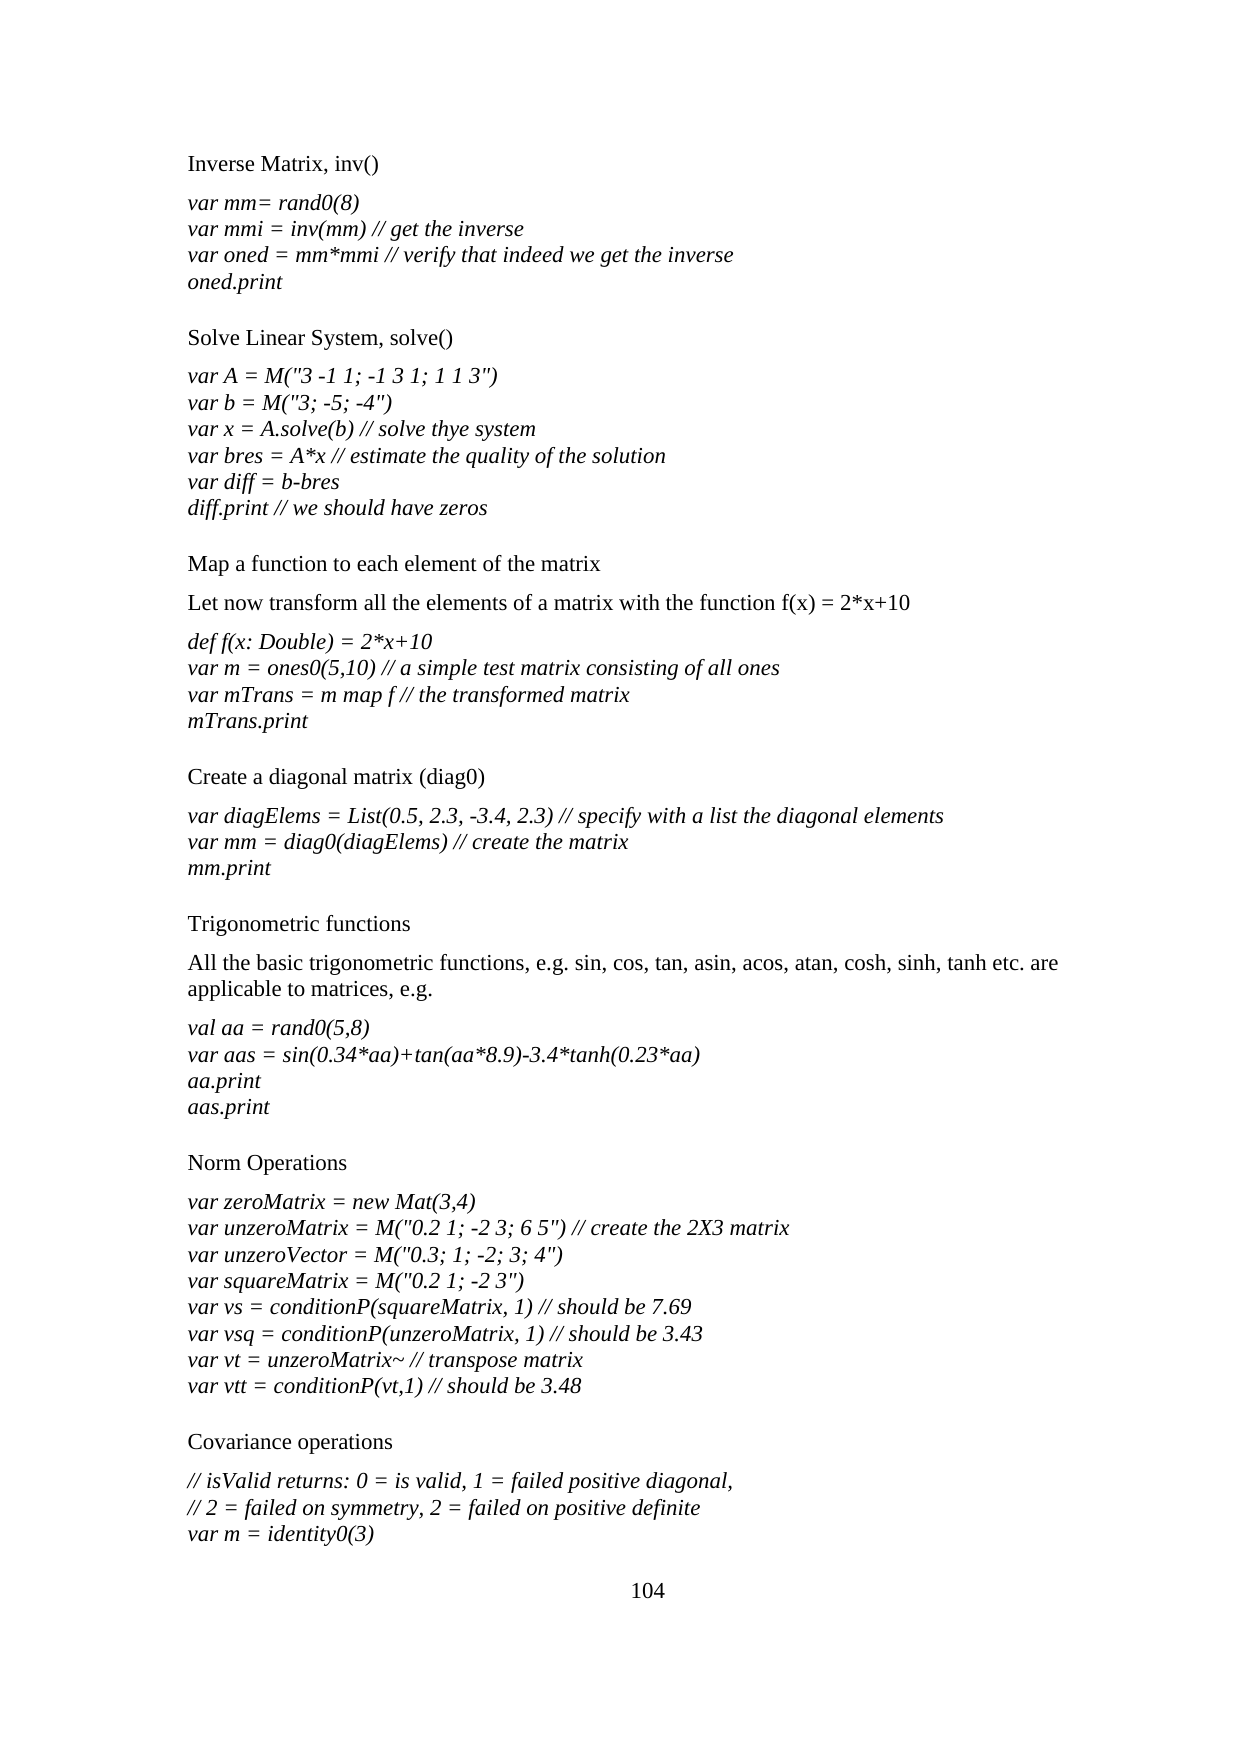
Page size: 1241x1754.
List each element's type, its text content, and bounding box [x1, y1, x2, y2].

text var vs = conditionP(squareMatrix, 1) // should be 7.69 [187, 1293, 1108, 1320]
text var diagElems = List(0.5, 2.3, -3.4, 2.3) // specify with a list the diagonal elements [187, 802, 1108, 828]
text var zeroMatrix = new Mat(3,4) [187, 1188, 1108, 1214]
text var m = ones0(5,10) // a simple test matrix consisting of all ones [187, 654, 1108, 681]
text Norm Operations [187, 1149, 1108, 1176]
text var x = A.solve(b) // solve thye system [187, 415, 1108, 442]
text var diff = b-bres [187, 468, 1108, 494]
text var aas = sin(0.34*aa)+tan(aa*8.9)-3.4*tanh(0.23*aa) [187, 1041, 1108, 1067]
text var mmi = inv(mm) // get the inverse [187, 215, 1108, 242]
text var oned = mm*mmi // verify that indeed we get the inverse [187, 242, 1108, 268]
text var vsq = conditionP(unzeroMatrix, 1) // should be 3.43 [187, 1320, 1108, 1346]
text Map a function to each element of the matrix [187, 550, 1108, 577]
text // isValid returns: 0 = is valid, 1 = failed positive diagonal, [187, 1467, 1108, 1493]
text var A = M("3 -1 1; -1 3 1; 1 1 3") [187, 363, 1108, 389]
text var unzeroVector = M("0.3; 1; -2; 3; 4") [187, 1241, 1108, 1267]
text var unzeroMatrix = M("0.2 1; -2 3; 6 5") // create the 2X3 matrix [187, 1214, 1108, 1241]
text var vt = unzeroMatrix~ // transpose matrix [187, 1346, 1108, 1372]
text // 2 = failed on symmetry, 2 = failed on positive definite [187, 1493, 1108, 1520]
text Trigonometric functions [187, 910, 1108, 937]
text Create a diagonal matrix (diag0) [187, 763, 1108, 789]
text diff.print // we should have zeros [187, 494, 1108, 521]
text var vtt = conditionP(vt,1) // should be 3.48 [187, 1372, 1108, 1399]
text var mm = diag0(diagElems) // create the matrix [187, 828, 1108, 854]
text var b = M("3; -5; -4") [187, 389, 1108, 415]
text oned.print [187, 268, 1108, 294]
text Covariance operations [187, 1428, 1108, 1455]
text mTrans.print [187, 707, 1108, 733]
text var mm= rand0(8) [187, 189, 1108, 215]
text Let now transform all the elements of a matrix with the function f(x) = 2*x+10 [187, 589, 1108, 615]
text Inverse Matrix, inv() [187, 150, 1108, 176]
text val aa = rand0(5,8) [187, 1014, 1108, 1041]
text All the basic trigonometric functions, e.g. sin, cos, tan, asin, acos, atan, cosh, sinh, tanh etc. are applicable to matrices, e.g. [187, 949, 1108, 1002]
text var squareMatrix = M("0.2 1; -2 3") [187, 1267, 1108, 1293]
text def f(x: Double) = 2*x+10 [187, 628, 1108, 654]
text aas.print [187, 1093, 1108, 1120]
text var bres = A*x // estimate the quality of the solution [187, 442, 1108, 468]
text var mTrans = m map f // the transformed matrix [187, 681, 1108, 707]
text mm.print [187, 854, 1108, 881]
text var m = identity0(3) [187, 1520, 1108, 1546]
text Solve Linear System, solve() [187, 324, 1108, 350]
text aa.print [187, 1067, 1108, 1093]
